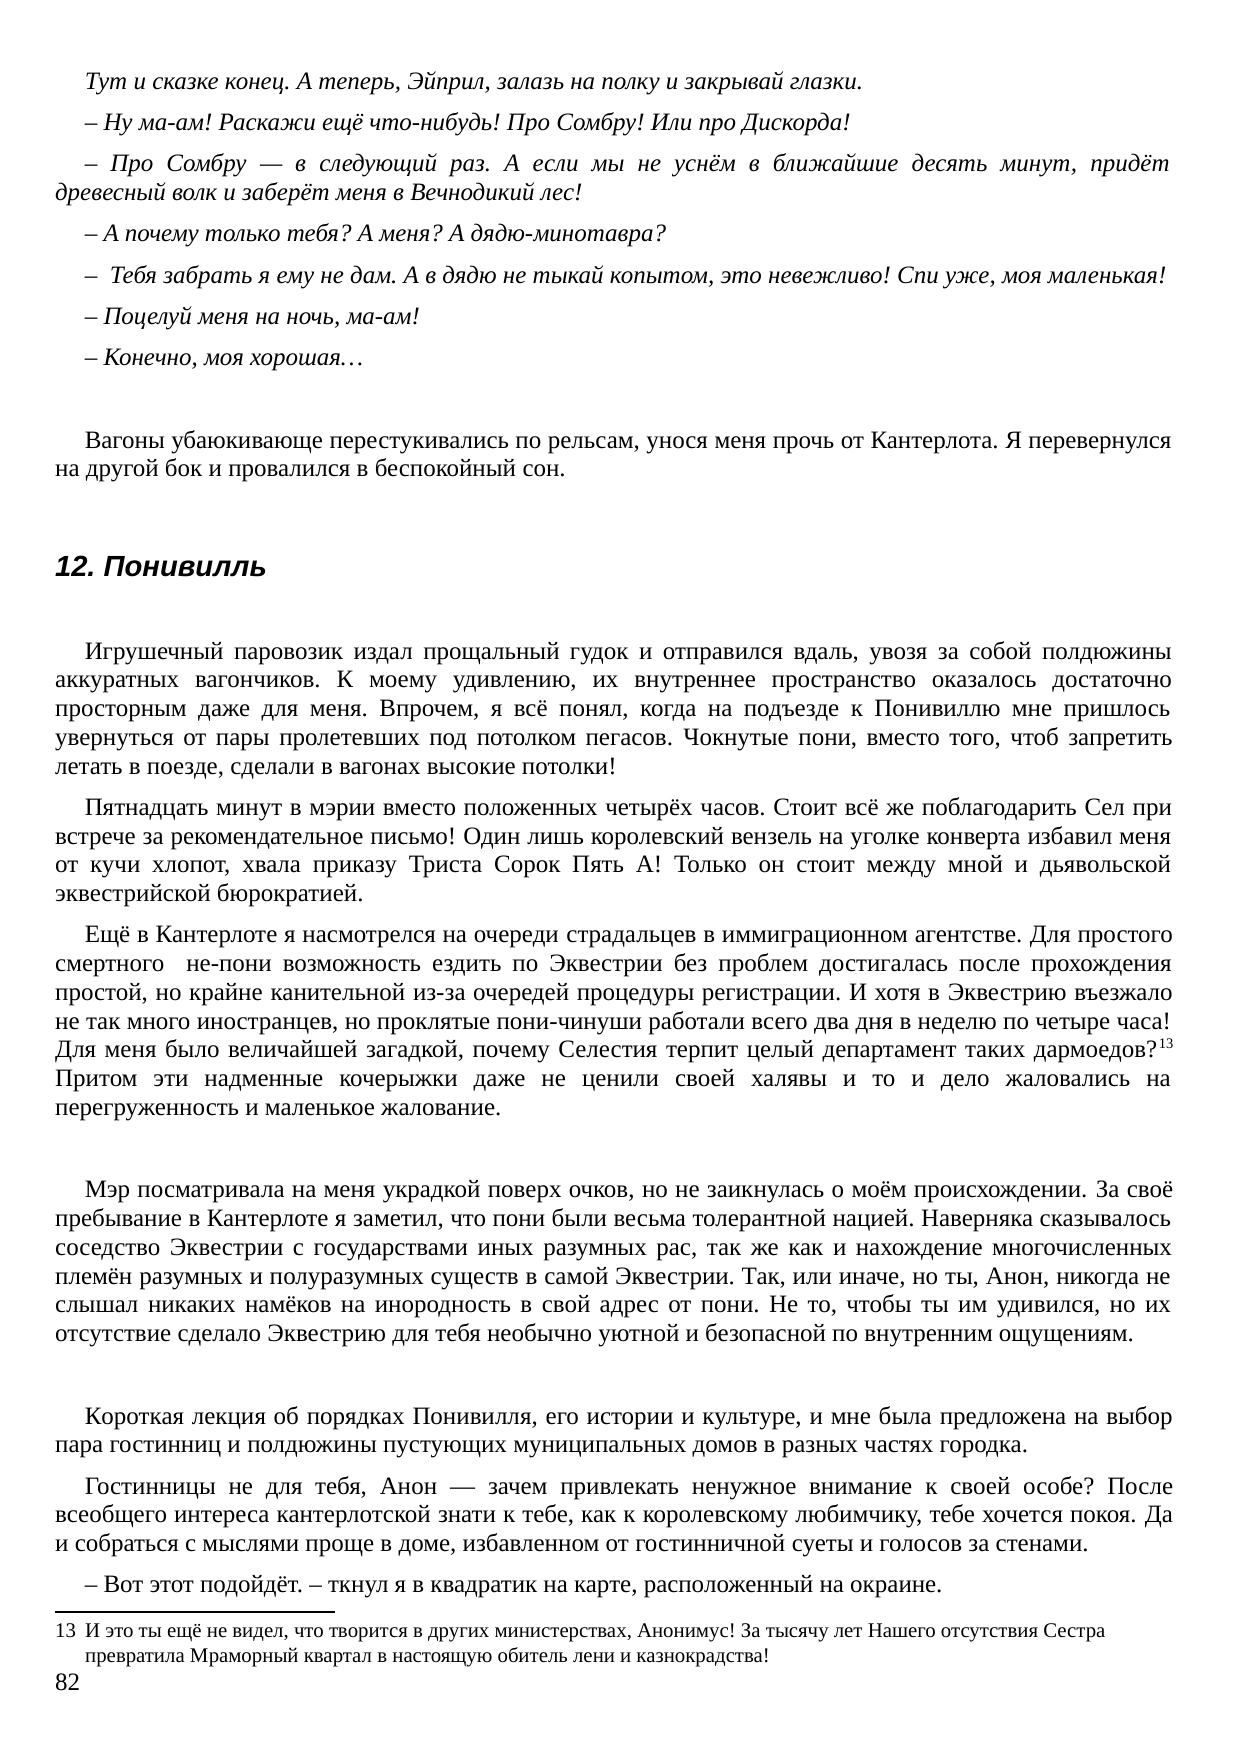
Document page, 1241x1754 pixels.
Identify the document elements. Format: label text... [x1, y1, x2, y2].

text Короткая лекция об порядках Понивилля, его истории и культуре, и мне была предложена на выбор пара гостинниц и полдюжины пустующих муниципальных домов в разных частях городка. [55, 1401, 1173, 1458]
text Мэр посматривала на меня украдкой поверх очков, но не заикнулась о моём происхождении. За своё пребывание в Кантерлоте я заметил, что пони были весьма толерантной нацией. Наверняка сказывалось соседство Эквестрии с государствами иных разумных рас, так же как и нахождение многочисленных племён разумных и полуразумных существ в самой Эквестрии. Так, или иначе, но ты, Анон, никогда не слышал никаких намёков на инородность в свой адрес от пони. Не то, чтобы ты им удивился, но их отсутствие сделало Эквестрию для тебя необычно уютной и безопасной по внутренним ощущениям. [55, 1174, 1173, 1347]
text – Вот этот подойдёт. – ткнул я в квадратик на карте, расположенный на окраине. [55, 1569, 1173, 1598]
text Пятнадцать минут в мэрии вместо положенных четырёх часов. Стоит всё же поблагодарить Сел при встрече за рекомендательное письмо! Один лишь королевский вензель на уголке конверта избавил меня от кучи хлопот, хвала приказу Триста Сорок Пять А! Только он стоит между мной и дьявольской эквестрийской бюрократией. [55, 792, 1173, 907]
text Ещё в Кантерлоте я насмотрелся на очереди страдальцев в иммиграционном агентстве. Для простого смертного не-пони возможность ездить по Эквестрии без проблем достигалась после прохождения простой, но крайне канительной из-за очередей процедуры регистрации. И хотя в Эквестрию въезжало не так много иностранцев, но проклятые пони-чинуши работали всего два дня в неделю по четыре часа! Для меня было величайшей загадкой, почему Селестия терпит целый департамент таких дармоедов? Притом эти надменные кочерыжки даже не ценили своей халявы и то и дело жаловались на перегруженность и маленькое жалование. [55, 919, 1173, 1121]
text – А почему только тебя? А меня? А дядю-минотавра? [55, 218, 1173, 247]
text – Про Сомбру — в следующий раз. А если мы не уснём в ближайшие десять минут, придёт древесный волк и заберёт меня в Вечнодикий лес! [55, 148, 1173, 206]
text Тут и сказке конец. А теперь, Эйприл, залазь на полку и закрывай глазки. [55, 66, 1173, 95]
subtitle 12. Понивилль [55, 548, 1173, 582]
text – Тебя забрать я ему не дам. А в дядю не тыкай копытом, это невежливо! Спи уже, моя маленькая! [55, 260, 1173, 288]
text – Поцелуй меня на ночь, ма-ам! [55, 301, 1173, 330]
text Гостинницы не для тебя, Анон — зачем привлекать ненужное внимание к своей особе? После всеобщего интереса кантерлотской знати к тебе, как к королевскому любимчику, тебе хочется покоя. Да и собраться с мыслями проще в доме, избавленном от гостинничной суеты и голосов за стенами. [55, 1471, 1173, 1557]
text – Ну ма-ам! Раскажи ещё что-нибудь! Про Сомбру! Или про Дискорда! [55, 107, 1173, 136]
text Вагоны убаюкивающе перестукивались по рельсам, унося меня прочь от Кантерлота. Я перевернулся на другой бок и провалился в беспокойный сон. [55, 425, 1173, 482]
text – Конечно, моя хорошая… [55, 342, 1173, 371]
text Игрушечный паровозик издал прощальный гудок и отправился вдаль, увозя за собой полдюжины аккуратных вагончиков. К моему удивлению, их внутреннее пространство оказалось достаточно просторным даже для меня. Впрочем, я всё понял, когда на подъезде к Понивиллю мне пришлось увернуться от пары пролетевших под потолком пегасов. Чокнутые пони, вместо того, чтоб запретить летать в поезде, сделали в вагонах высокие потолки! [55, 636, 1173, 779]
text И это ты ещё не видел, что творится в других министерствах, Анонимус! За тысячу лет Нашего отсутствия Сестра превратила Мраморный квартал в настоящую обитель лени и казнокрадства! [55, 1618, 1173, 1667]
